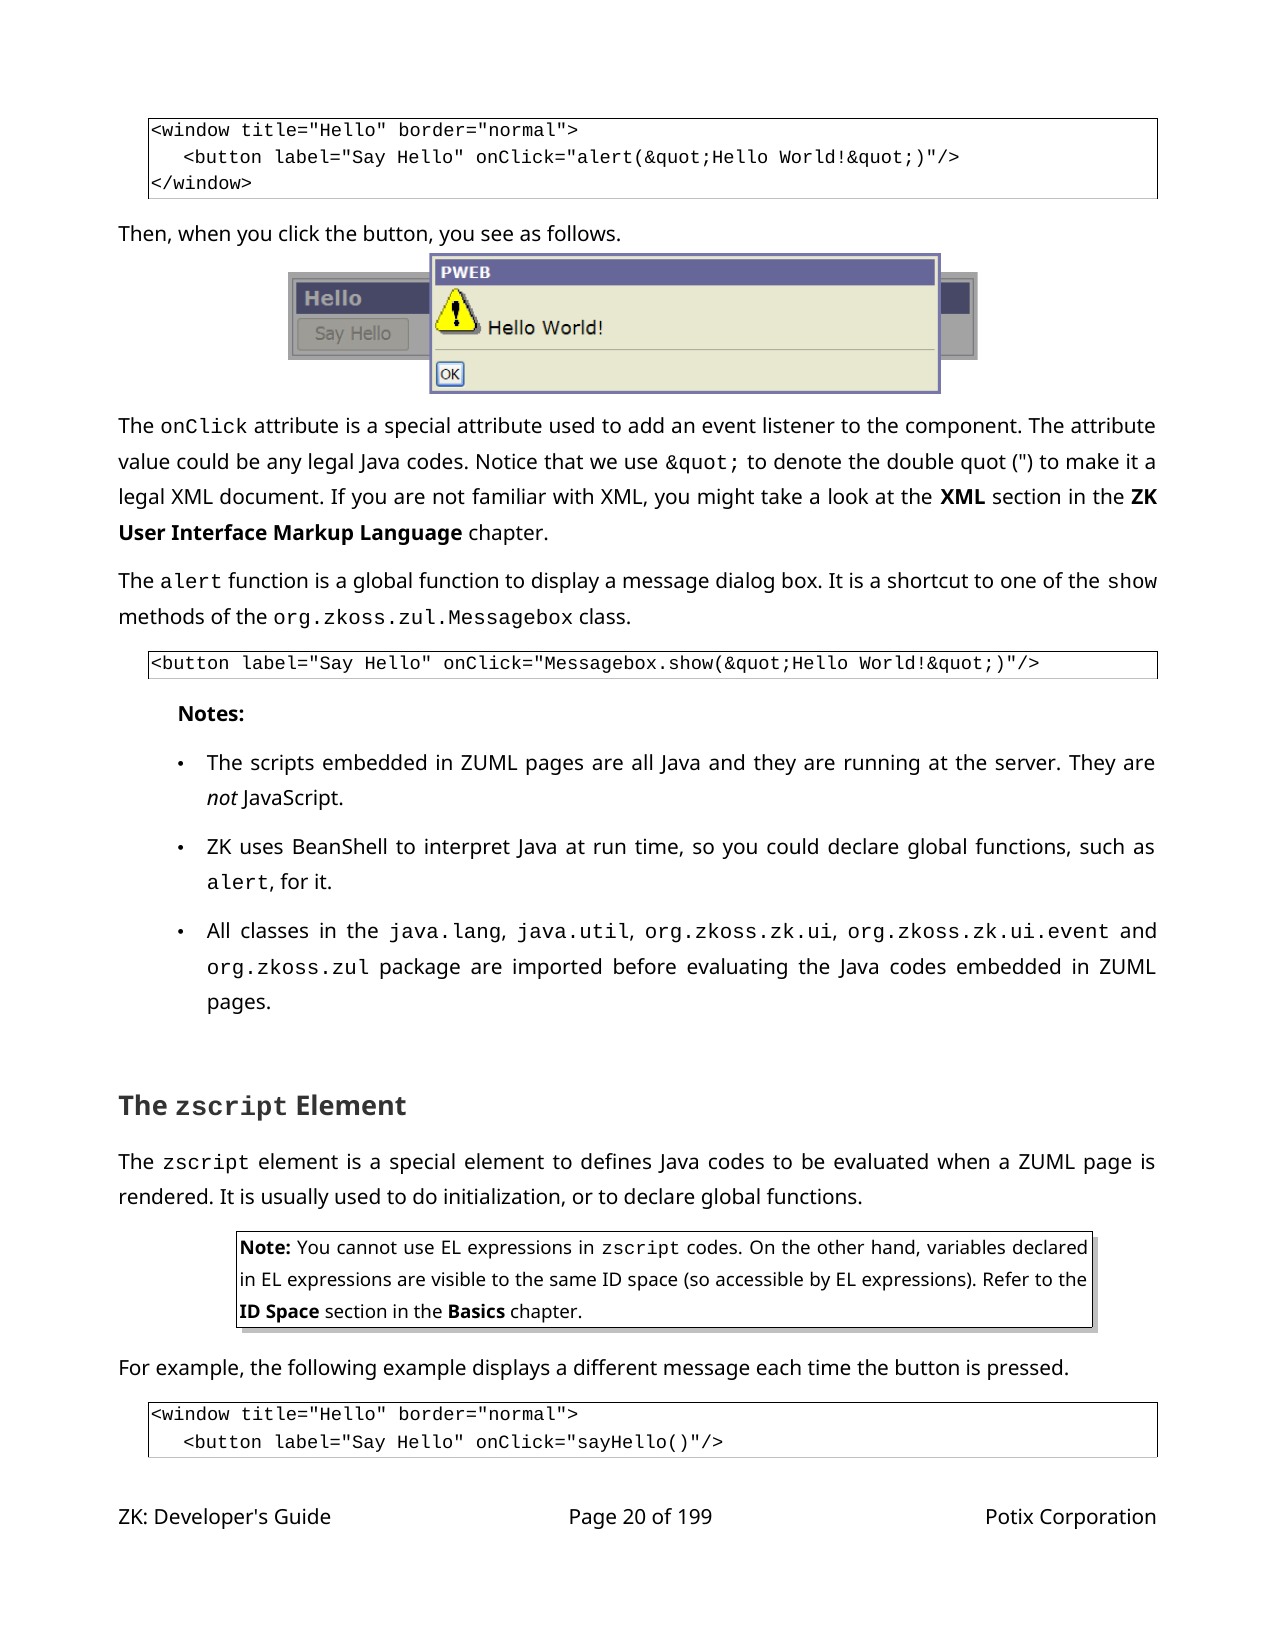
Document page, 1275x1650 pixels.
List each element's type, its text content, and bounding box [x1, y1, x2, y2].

text <button label="Say Hello" onClick="sayHello()"/> [149, 1429, 1157, 1457]
list The scripts embedded in ZUML pages are all Java and they are running at the server. They are not JavaScript. [177, 748, 1157, 811]
text The zscript element is a special element to defines Java codes to be evaluated when a ZUML page is rendered. It is usually used to do initialization, or to declare global functions. [118, 1147, 1157, 1211]
text The alert function is a global function to display a message dialog box. It is a shortcut to one of the show methods of the org.zkoss.zul.Messagebox class. [118, 567, 1157, 631]
subtitle The zscript Element [118, 1087, 1157, 1123]
picture [288, 253, 978, 394]
list All classes in the java.lang, java.util, org.zkoss.zk.ui, org.zkoss.zk.ui.event and org.zkoss.zul package are imported before evaluating the Java codes embedded in ZUML pages. [177, 916, 1157, 1016]
text The onClick attribute is a special attribute used to add an event listener to the component. The attribute value could be any legal Java codes. Notice that we use &quot; to denote the double quot (") to make it a legal XML document. If you are not familiar with XML, you might take a look at the XML section in the ZK User Interface Markup Language chapter. [118, 394, 1157, 546]
text <window title="Hello" border="normal"> <button label="Say Hello" onClick="alert(&quot;Hello World!&quot;)"/> </window> [149, 119, 1157, 198]
text <button label="Say Hello" onClick="Messagebox.show(&quot;Hello World!&quot;)"/> [149, 652, 1157, 678]
text <window title="Hello" border="normal"> [149, 1403, 1157, 1427]
text Notes: [177, 699, 1157, 727]
list ZK uses BeanShell to interpret Java at run time, so you could declare global functions, such as alert, for it. [177, 832, 1157, 896]
text Then, when you click the button, you see as follows. [118, 219, 1157, 247]
text Note: You cannot use EL expressions in zscript codes. On the other hand, variables declared in EL expressions are visible to the same ID space (so accessible by EL expressions). Refer to the ID Space section in the Basics chapter. [237, 1232, 1092, 1327]
text For example, the following example displays a different message each time the button is pressed. [118, 1353, 1157, 1382]
